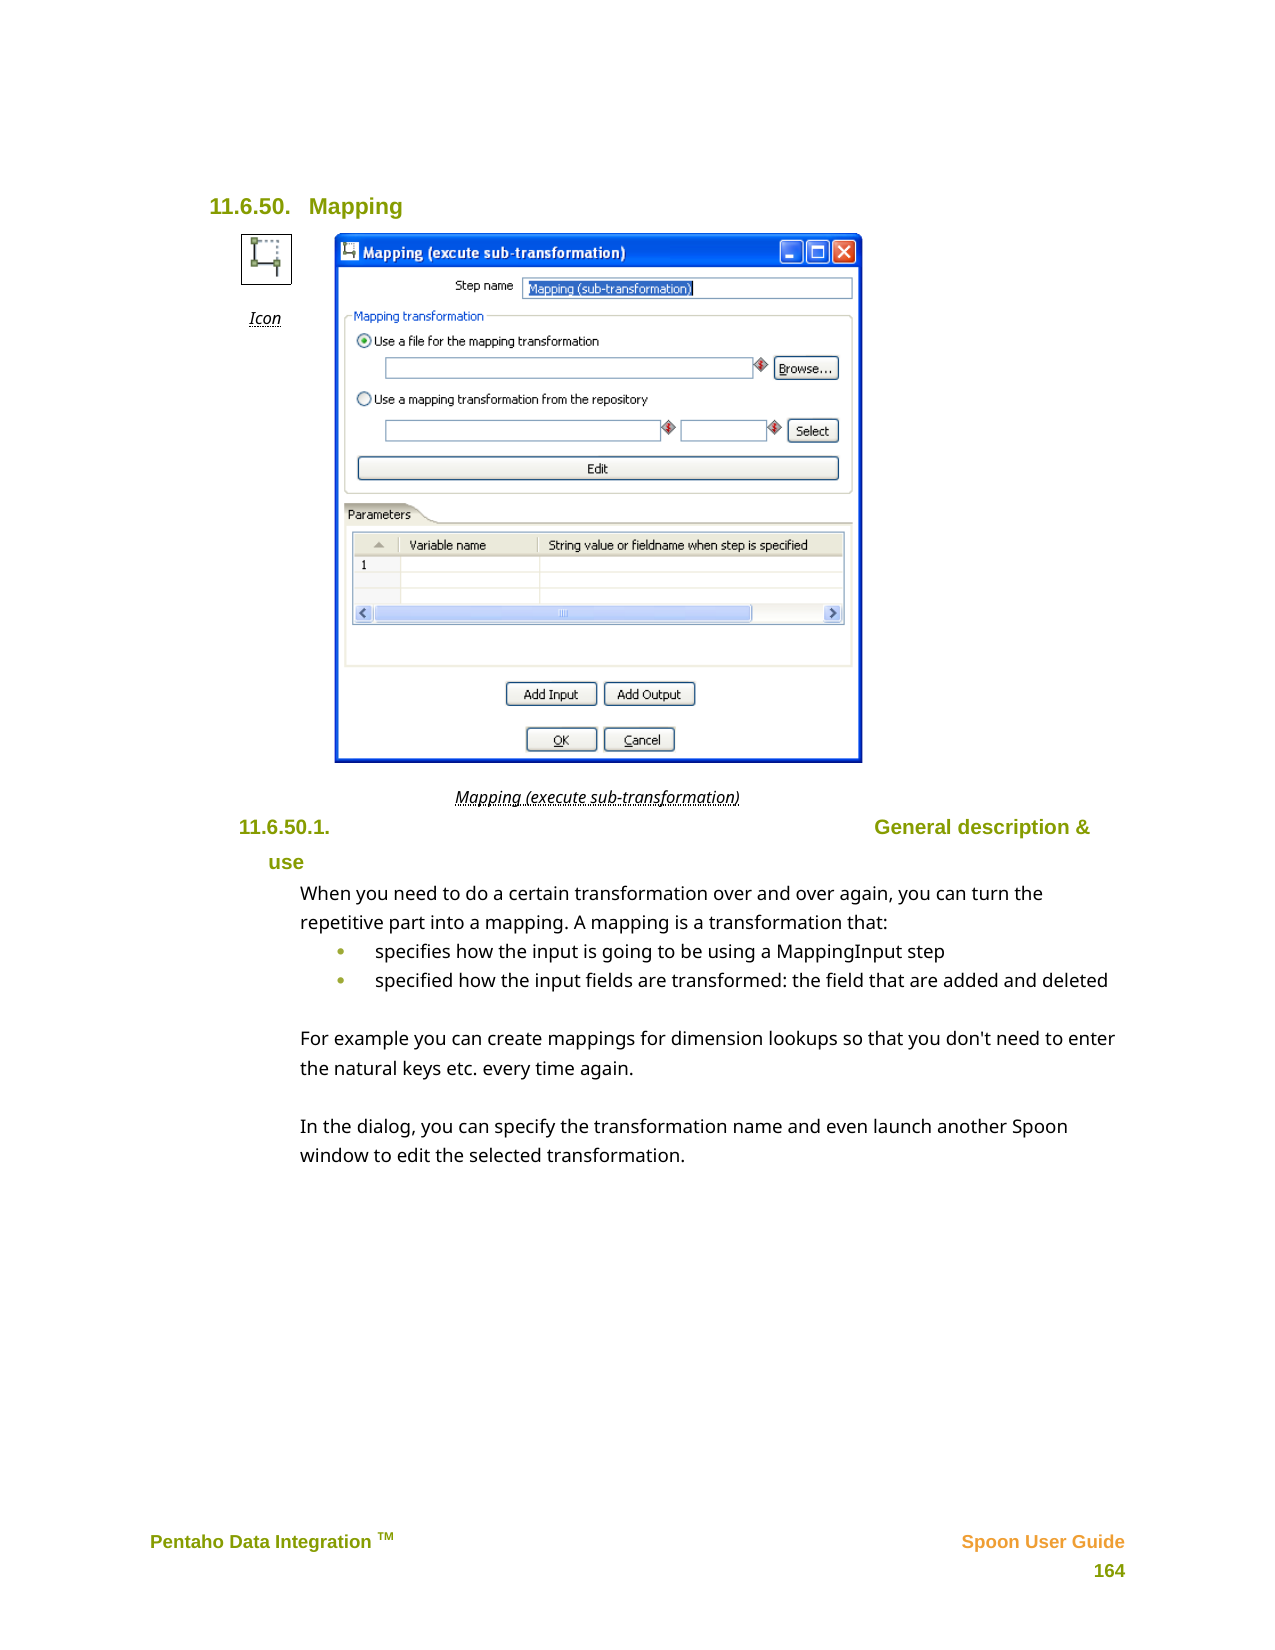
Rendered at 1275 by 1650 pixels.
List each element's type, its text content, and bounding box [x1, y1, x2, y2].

text Icon [240, 307, 292, 329]
text In the dialog, you can specify the transformation name and even launch another Spoon window to edit the selected transformation. [300, 1110, 1125, 1168]
subtitle General description & use [239, 806, 1125, 876]
picture [334, 233, 863, 763]
picture [244, 237, 288, 281]
text For example you can create mappings for dimension lookups so that you don't need to enter the natural keys etc. every time again. [300, 1022, 1125, 1081]
text Mapping (execute sub-transformation) [334, 785, 862, 808]
subtitle Mapping [209, 186, 1125, 221]
text When you need to do a certain transformation over and over again, you can turn the repetitive part into a mapping. A mapping is a transformation that: [300, 877, 1125, 935]
list specified how the input fields are transformed: the field that are added and deleted [337, 964, 1125, 993]
list specifies how the input is going to be using a MappingInput step [337, 935, 1125, 964]
